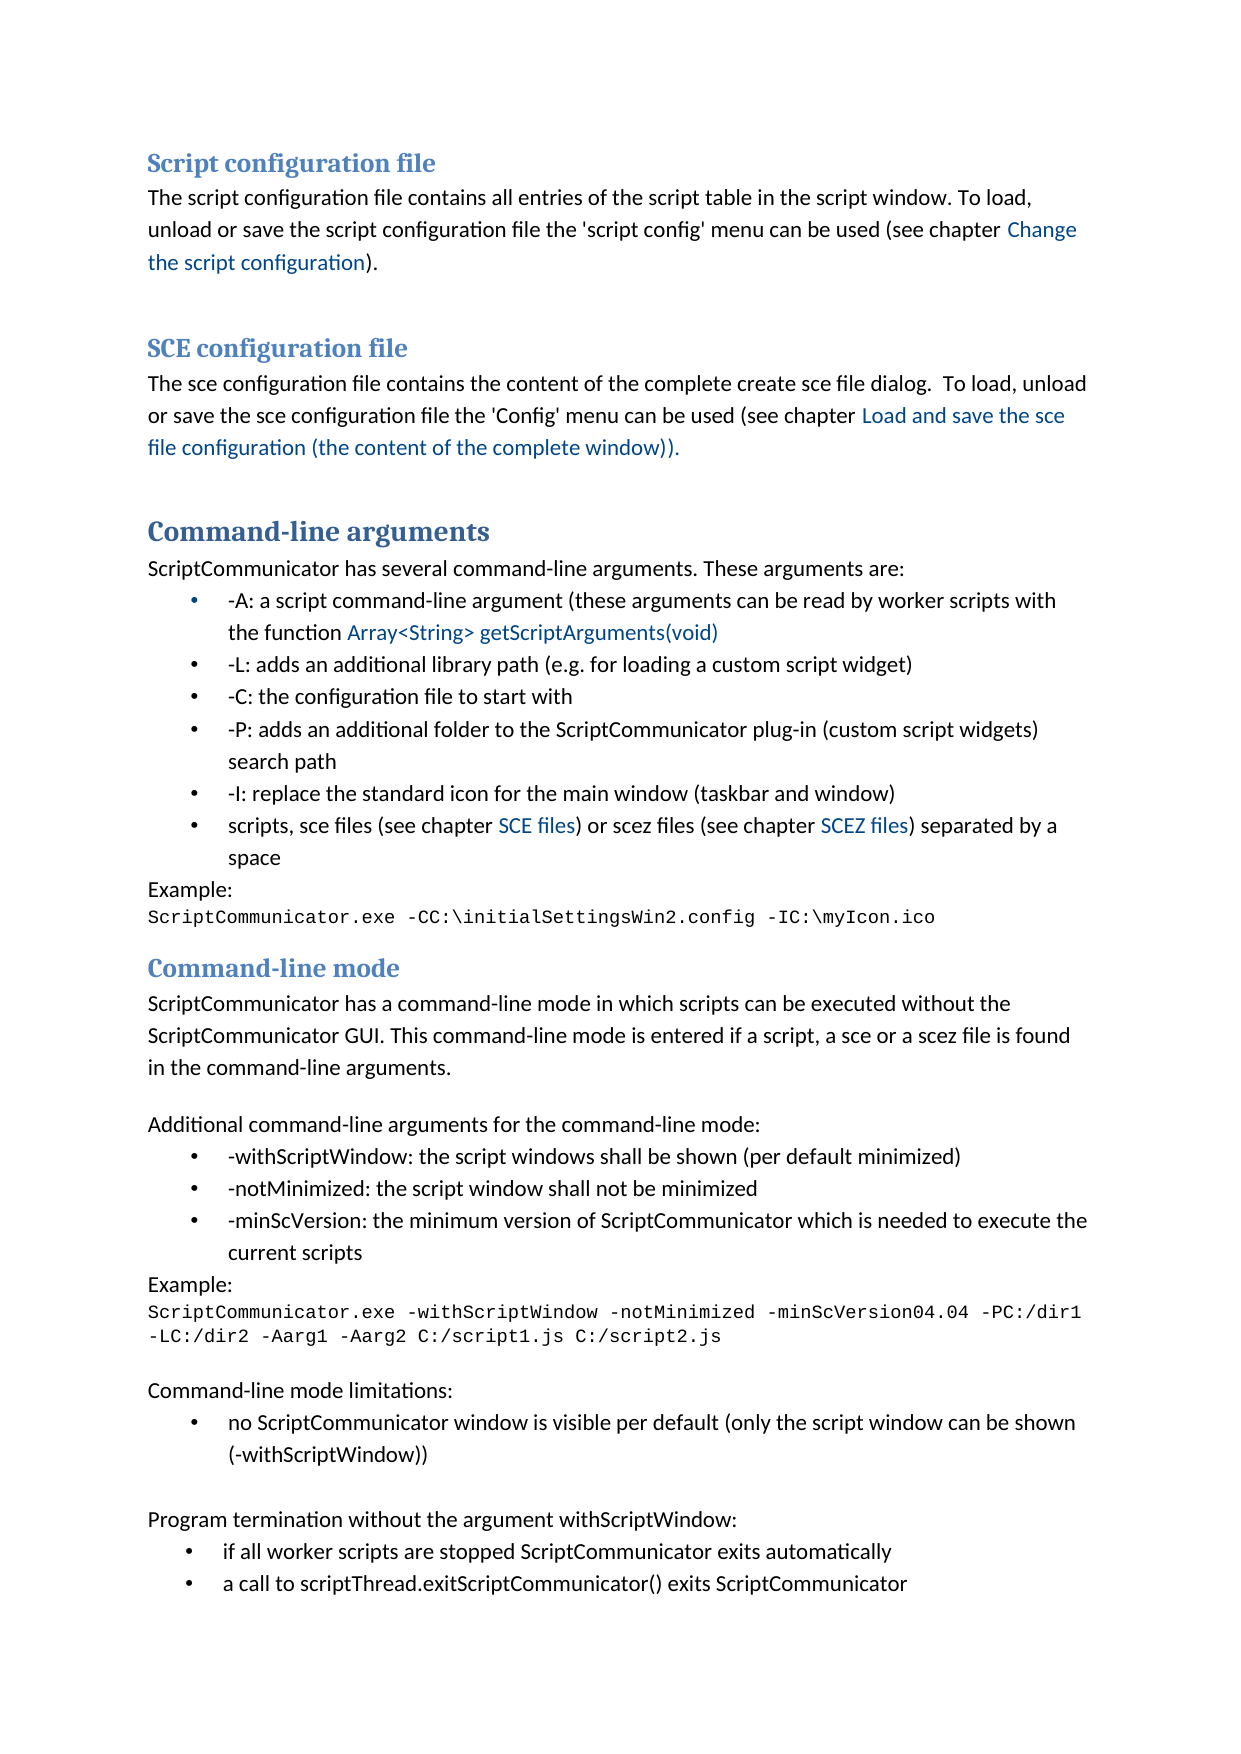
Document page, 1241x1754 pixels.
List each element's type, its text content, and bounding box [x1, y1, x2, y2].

subtitle Script configuration file [148, 148, 1093, 179]
list a call to scriptThread.exitScriptCommunicator() exits ScriptCommunicator [185, 1569, 1093, 1597]
text Example: [148, 1271, 1093, 1299]
list -minScVersion: the minimum version of ScriptCommunicator which is needed to execute the current scripts [190, 1206, 1093, 1266]
text ScriptCommunicator has a command-line mode in which scripts can be executed without the ScriptCommunicator GUI. This command-line mode is entered if a script, a sce or a scez file is found in the command-line arguments. [148, 989, 1093, 1081]
list The script configuration file contains all entries of the script table in the script window. To load, unload or save the script configuration file the 'script config' menu can be used (see chapter Change the script configuration). [148, 183, 1093, 276]
text ScriptCommunicator.exe -CC:\initialSettingsWin2.config -IC:\myIcon.ico [148, 908, 1093, 929]
subtitle Command-line arguments [148, 515, 1093, 549]
subtitle SCE configuration file [148, 333, 1093, 364]
list -I: replace the standard icon for the main window (taskbar and window) [190, 779, 1093, 807]
list scripts, sce files (see chapter SCE files) or scez files (see chapter SCEZ files) separated by a space [190, 811, 1093, 871]
list -withScriptWindow: the script windows shall be shown (per default minimized) [190, 1142, 1093, 1170]
list -A: a script command-line argument (these arguments can be read by worker scripts with the function Array<String> getScriptArguments(void) [190, 586, 1093, 646]
list -C: the configuration file to start with [190, 682, 1093, 711]
text The sce configuration file contains the content of the complete create sce file dialog. To load, unload or save the sce configuration file the 'Config' menu can be used (see chapter Load and save the sce file configuration (the content of the complete window)). [148, 369, 1093, 461]
list -L: adds an additional library path (e.g. for loading a custom script widget) [190, 650, 1093, 678]
list -notMinimized: the script window shall not be minimized [190, 1174, 1093, 1202]
text ScriptCommunicator has several command-line arguments. These arguments are: [148, 554, 1093, 582]
subtitle Command-line mode [148, 953, 1093, 984]
text Example: [148, 876, 1093, 904]
text Additional command-line arguments for the command-line mode: [148, 1110, 1093, 1138]
list no ScriptCommunicator window is visible per default (only the script window can be shown (-withScriptWindow)) [190, 1408, 1093, 1468]
text Program termination without the argument withScriptWindow: [148, 1505, 1093, 1533]
text Command-line mode limitations: [148, 1376, 1093, 1404]
list -P: adds an additional folder to the ScriptCommunicator plug-in (custom script widgets) search path [190, 715, 1093, 775]
text ScriptCommunicator.exe -withScriptWindow -notMinimized -minScVersion04.04 -PC:/dir1 -LC:/dir2 -Aarg1 -Aarg2 C:/script1.js C:/script2.js [148, 1303, 1093, 1348]
list if all worker scripts are stopped ScriptCommunicator exits automatically [185, 1537, 1093, 1565]
